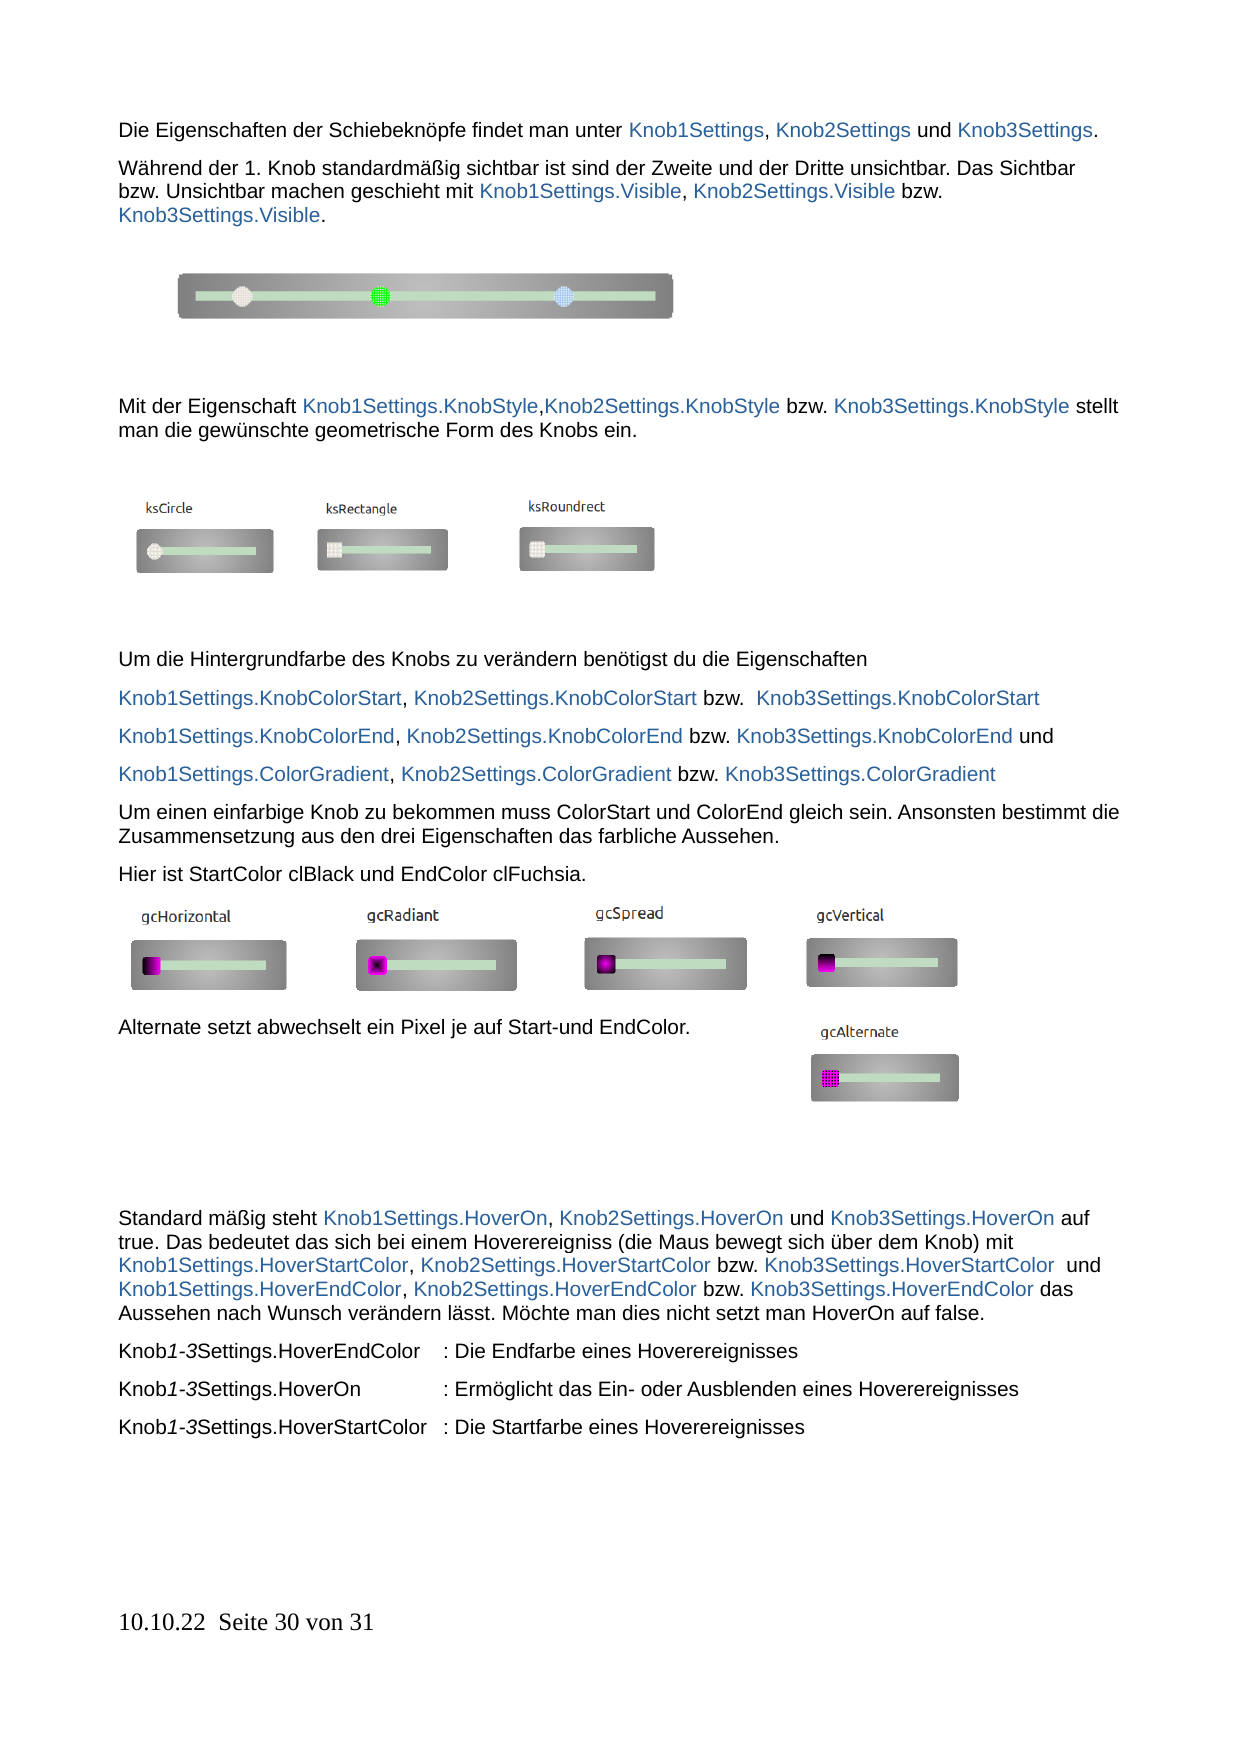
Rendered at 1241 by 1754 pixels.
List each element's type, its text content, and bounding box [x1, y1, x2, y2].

text Hier ist StartColor clBlack und EndColor clFuchsia. [118, 863, 1122, 886]
text Während der 1. Knob standardmäßig sichtbar ist sind der Zweite und der Dritte unsichtbar. Das Sichtbar bzw. Unsichtbar machen geschieht mit Knob1Settings.Visible, Knob2Settings.Visible bzw. Knob3Settings.Visible. [118, 156, 1122, 227]
text Um einen einfarbige Knob zu bekommen muss ColorStart und ColorEnd gleich sein. Ansonsten bestimmt die Zusammensetzung aus den drei Eigenschaften das farbliche Aussehen. [118, 801, 1122, 848]
picture [507, 494, 671, 581]
text Mit der Eigenschaft Knob1Settings.KnobStyle,Knob2Settings.KnobStyle bzw. Knob3Settings.KnobStyle stellt man die gewünschte geometrische Form des Knobs ein. [118, 395, 1122, 442]
text Alternate setzt abwechselt ein Pixel je auf Start-und EndColor. [118, 1016, 1122, 1039]
picture [308, 497, 460, 580]
text Knob1Settings.ColorGradient, Knob2Settings.ColorGradient bzw. Knob3Settings.ColorGradient [118, 762, 1122, 786]
picture [159, 252, 697, 339]
text Knob1-3Settings.HoverStartColor : Die Startfarbe eines Hoverereignisses [118, 1416, 1122, 1439]
picture [800, 1022, 974, 1113]
picture [118, 903, 297, 1004]
picture [572, 903, 758, 1001]
picture [339, 902, 539, 1001]
text Knob1-3Settings.HoverEndColor : Die Endfarbe eines Hoverereignisses [118, 1339, 1122, 1363]
text Knob1Settings.KnobColorEnd, Knob2Settings.KnobColorEnd bzw. Knob3Settings.KnobColorEnd und [118, 724, 1122, 748]
text Knob1-3Settings.HoverOn : Ermöglicht das Ein- oder Ausblenden eines Hoverereignisses [118, 1378, 1122, 1401]
text Um die Hintergrundfarbe des Knobs zu verändern benötigst du die Eigenschaften [118, 648, 1122, 671]
text Die Eigenschaften der Schiebeknöpfe findet man unter Knob1Settings, Knob2Settings und Knob3Settings. [118, 118, 1122, 142]
text Standard mäßig steht Knob1Settings.HoverOn, Knob2Settings.HoverOn und Knob3Settings.HoverOn auf true. Das bedeutet das sich bei einem Hoverereigniss (die Maus bewegt sich über dem Knob) mit Knob1Settings.HoverStartColor, Knob2Settings.HoverStartColor bzw. Knob3Settings.HoverStartColor und Knob1Settings.HoverEndColor, Knob2Settings.HoverEndColor bzw. Knob3Settings.HoverEndColor das Aussehen nach Wunsch verändern lässt. Möchte man dies nicht setzt man HoverOn auf false. [118, 1207, 1122, 1325]
text Knob1Settings.KnobColorStart, Knob2Settings.KnobColorStart bzw. Knob3Settings.KnobColorStart [118, 686, 1122, 710]
picture [128, 496, 280, 586]
picture [797, 902, 967, 998]
